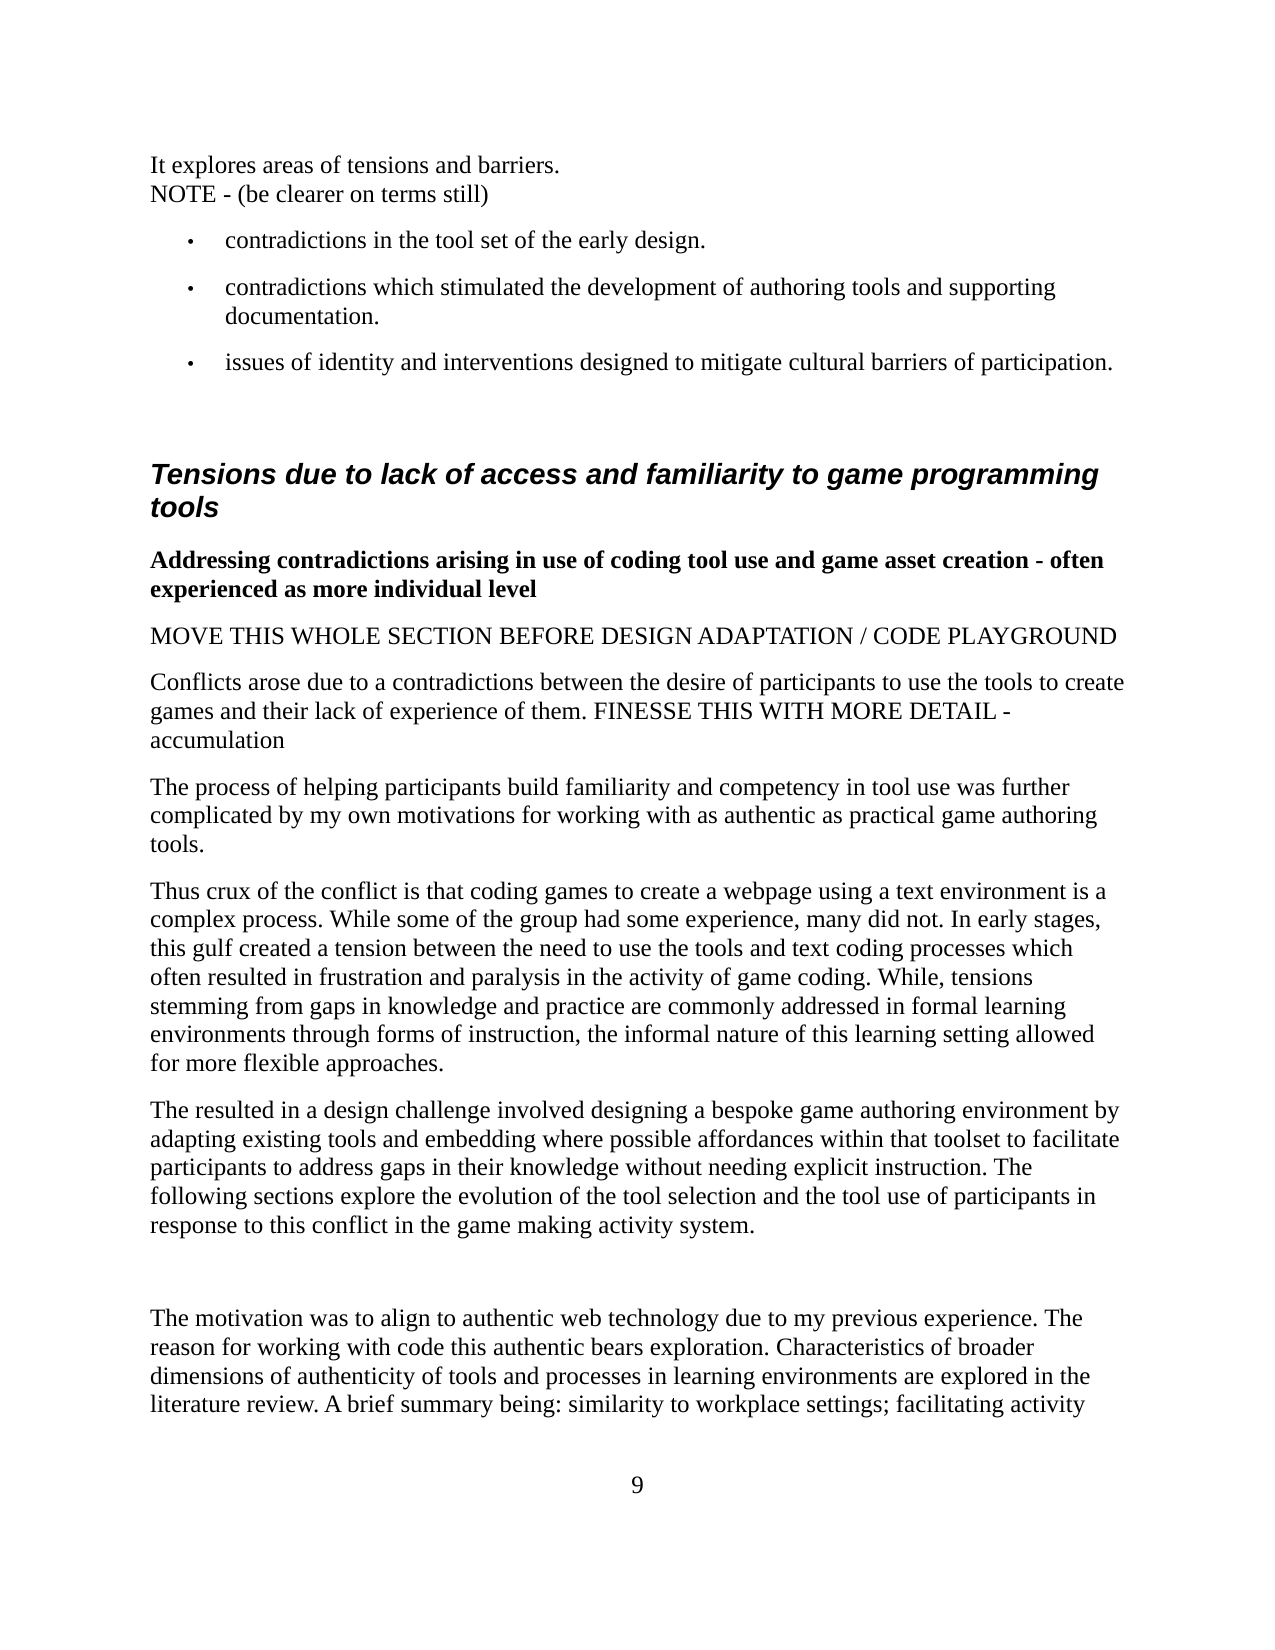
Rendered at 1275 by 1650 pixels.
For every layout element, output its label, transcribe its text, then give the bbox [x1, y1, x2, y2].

text Conflicts arose due to a contradictions between the desire of participants to use the tools to create games and their lack of experience of them. FINESSE THIS WITH MORE DETAIL - accumulation [150, 667, 1125, 754]
text Thus crux of the conflict is that coding games to create a webpage using a text environment is a complex process. While some of the group had some experience, many did not. In early stages, this gulf created a tension between the need to use the tools and text coding processes which often resulted in frustration and paralysis in the activity of game coding. While, tensions stemming from gaps in knowledge and practice are commonly addressed in formal learning environments through forms of instruction, the informal nature of this learning setting allowed for more flexible approaches. [150, 876, 1125, 1077]
list contradictions which stimulated the development of authoring tools and supporting documentation. [187, 272, 1125, 329]
subtitle Tensions due to lack of access and familiarity to game programming tools [150, 457, 1125, 524]
text The resulted in a design challenge involved designing a bespoke game authoring environment by adapting existing tools and embedding where possible affordances within that toolset to facilitate participants to address gaps in their knowledge without needing explicit instruction. The following sections explore the evolution of the tool selection and the tool use of participants in response to this conflict in the game making activity system. [150, 1095, 1125, 1239]
text The motivation was to align to authentic web technology due to my previous experience. The reason for working with code this authentic bears exploration. Characteristics of broader dimensions of authenticity of tools and processes in learning environments are explored in the literature review. A brief summary being: similarity to workplace settings; facilitating activity [150, 1303, 1125, 1418]
text Addressing contradictions arising in use of coding tool use and game asset creation - often experienced as more individual level [150, 545, 1125, 603]
list contradictions in the tool set of the early design. [187, 225, 1125, 254]
text It explores areas of tensions and barriers. NOTE - (be clearer on terms still) [150, 150, 1125, 207]
text The process of helping participants build familiarity and competency in tool use was further complicated by my own motivations for working with as authentic as practical game authoring tools. [150, 772, 1125, 858]
list issues of identity and interventions designed to mitigate cultural barriers of participation. [187, 347, 1125, 376]
text MOVE THIS WHOLE SECTION BEFORE DESIGN ADAPTATION / CODE PLAYGROUND [150, 621, 1125, 649]
